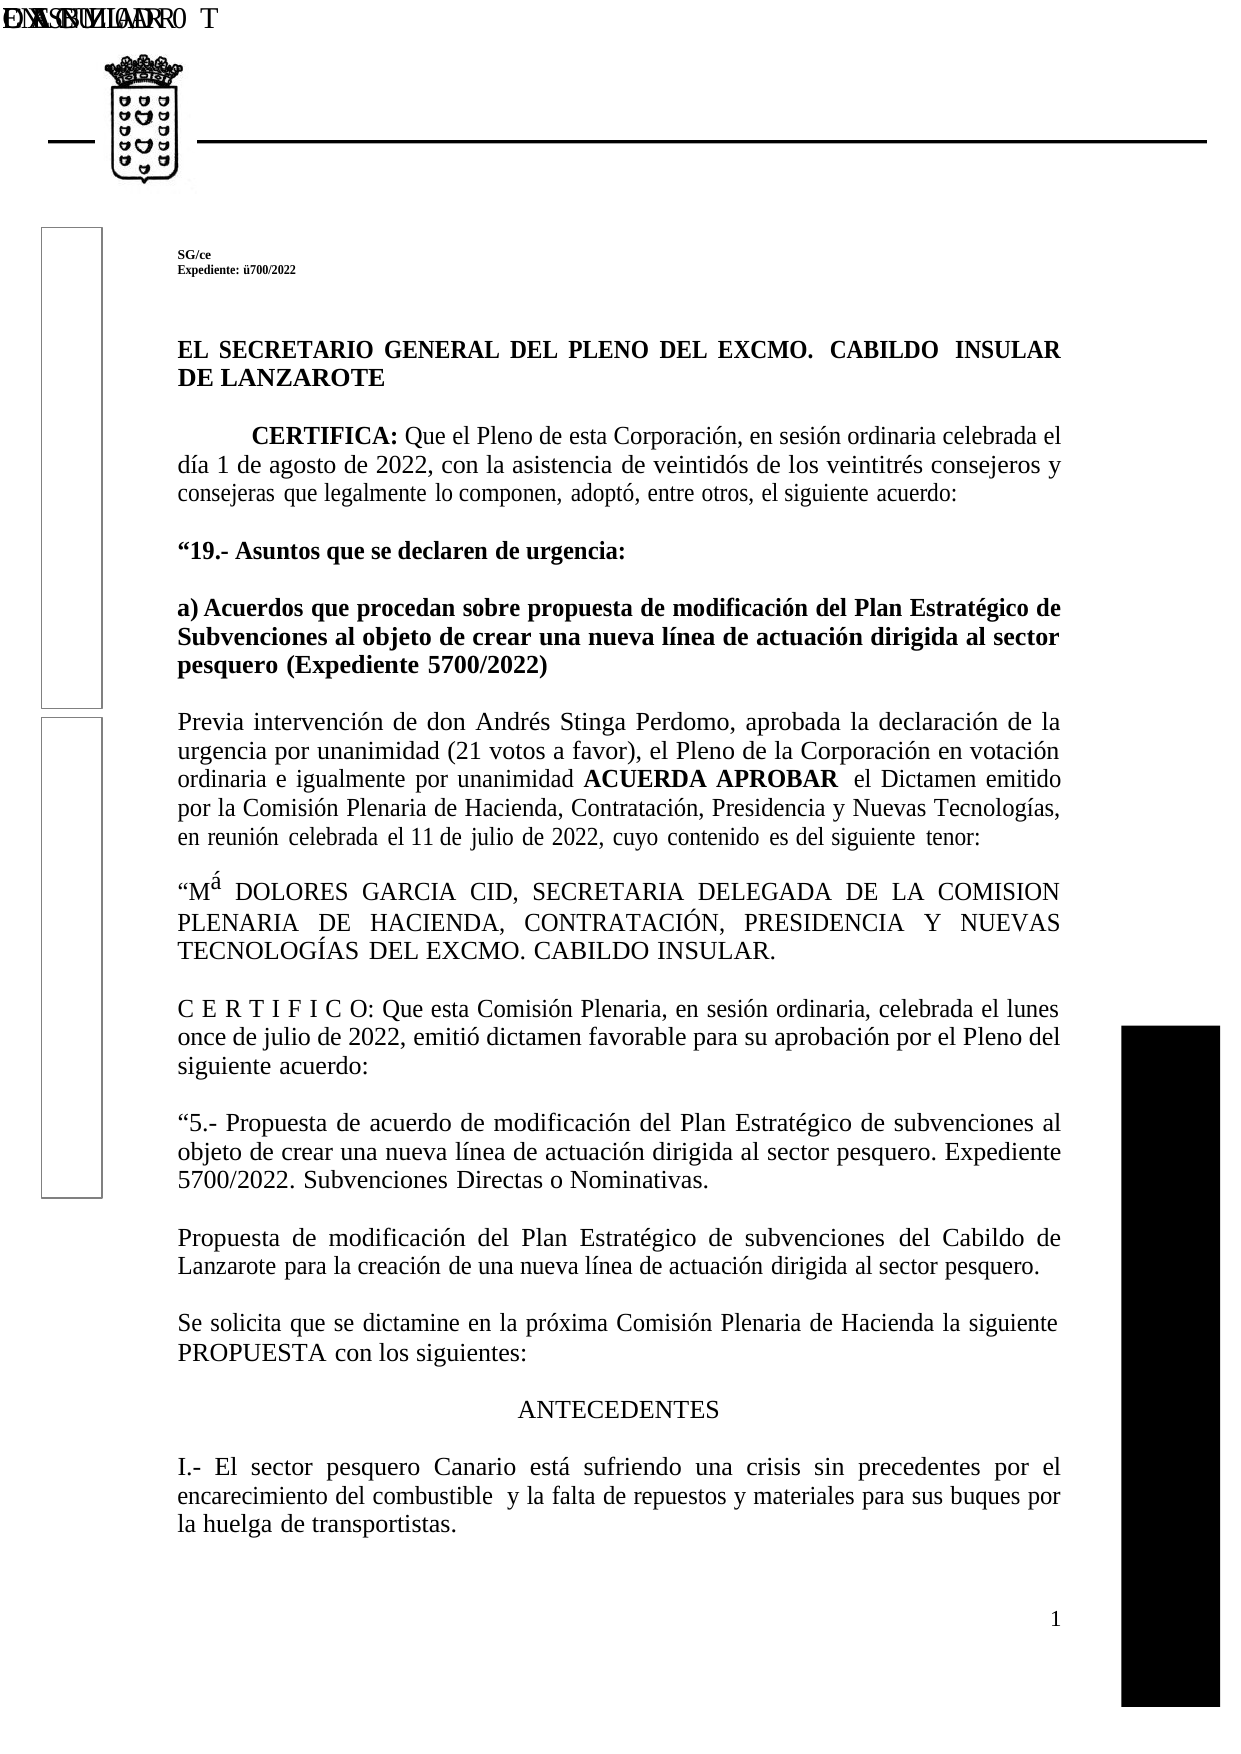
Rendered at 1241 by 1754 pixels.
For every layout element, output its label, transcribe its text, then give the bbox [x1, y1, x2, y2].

text ANTECEDENTES [515, 1394, 722, 1424]
text “Má DOLORES GARCIA CID, SECRETARIA DELEGADA DE LA COMISION PLENARIA DE HACIENDA, CONTRATACIÓN, PRESIDENCIA Y NUEVAS TECNOLOGÍAS DEL EXCMO. CABILDO INSULAR. [177, 869, 1060, 965]
text SG/ce [177, 248, 1217, 263]
text I.- El sector pesquero Canario está sufriendo una crisis sin precedentes por el encarecimiento del combustible y la falta de repuestos y materiales para sus buques por la huelga de transportistas. [177, 1453, 1062, 1538]
text Propuesta de modificación del Plan Estratégico de subvenciones del Cabildo de Lanzarote para la creación de una nueva línea de actuación dirigida al sector pesquero. [177, 1223, 1061, 1280]
text Se solicita que se dictamine en la próxima Comisión Plenaria de Hacienda la siguiente PROPUESTA con los siguientes: [177, 1309, 1060, 1367]
subtitle “19.- Asuntos que se declaren de urgencia: [177, 535, 1217, 565]
picture [95, 38, 197, 194]
text Expediente: ü700/2022 [177, 263, 1217, 278]
subtitle EL SECRETARIO GENERAL DEL PLENO DEL EXCMO. CABILDO INSULAR DE LANZAROTE [177, 335, 1061, 392]
text “5.- Propuesta de acuerdo de modificación del Plan Estratégico de subvenciones al objeto de crear una nueva línea de actuación dirigida al sector pesquero. Expediente 5700/2022. Subvenciones Directas o Nominativas. [177, 1109, 1063, 1194]
text CERTIFICA: Que el Pleno de esta Corporación, en sesión ordinaria celebrada el día 1 de agosto de 2022, con la asistencia de veintidós de los veintitrés consejeros y consejeras que legalmente lo componen, adoptó, entre otros, el siguiente acuerdo: [177, 422, 1062, 507]
text C E R T I F I C O: Que esta Comisión Plenaria, en sesión ordinaria, celebrada el lunes once de julio de 2022, emitió dictamen favorable para su aprobación por el Pleno del siguiente acuerdo: [177, 994, 1062, 1080]
text Previa intervención de don Andrés Stinga Perdomo, aprobada la declaración de la urgencia por unanimidad (21 votos a favor), el Pleno de la Corporación en votación ordinaria e igualmente por unanimidad ACUERDA APROBAR el Dictamen emitido por la Comisión Plenaria de Hacienda, Contratación, Presidencia y Nuevas Tecnologías, en reunión celebrada el 11 de julio de 2022, cuyo contenido es del siguiente tenor: [177, 708, 1062, 851]
list Acuerdos que procedan sobre propuesta de modificación del Plan Estratégico de Subvenciones al objeto de crear una nueva línea de actuación dirigida al sector pesquero (Expediente 5700/2022) [177, 594, 1062, 679]
